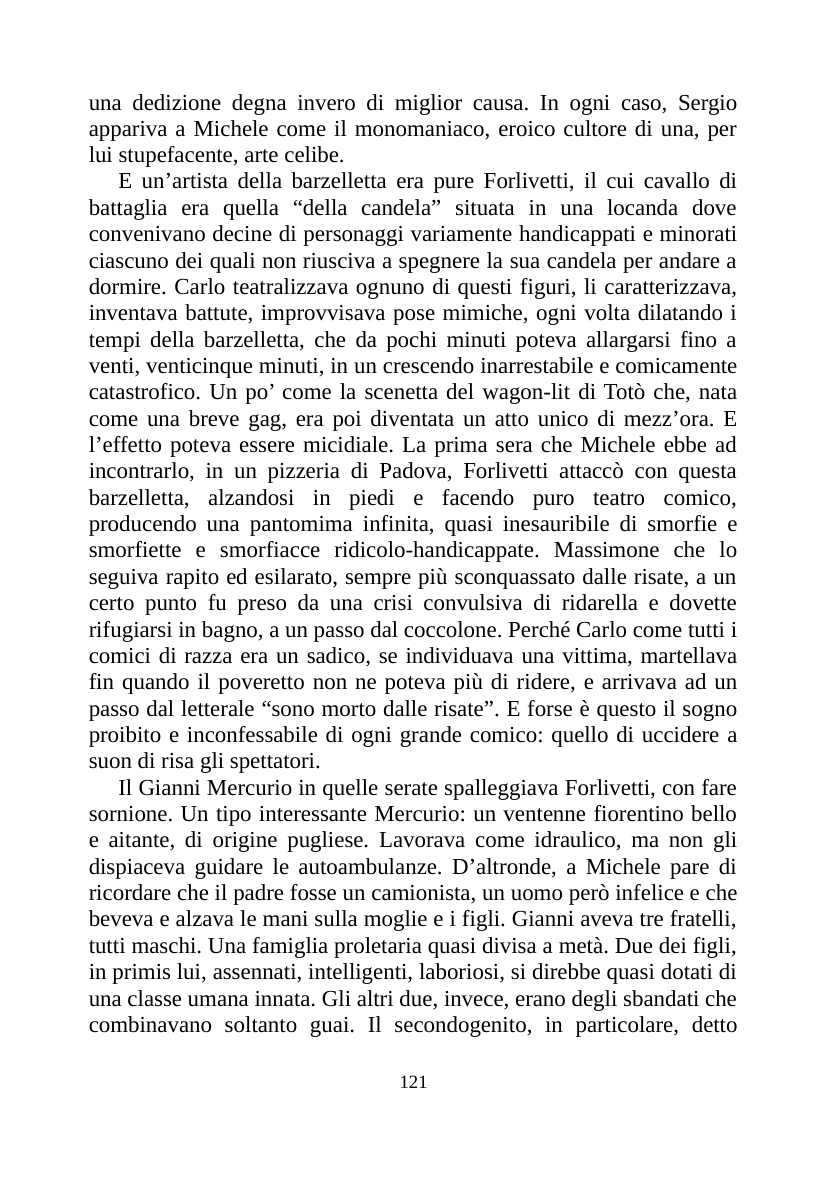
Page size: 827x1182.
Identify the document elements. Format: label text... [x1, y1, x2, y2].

text E un’artista della barzelletta era pure Forlivetti, il cui cavallo di battaglia era quella “della candela” situata in una locanda dove convenivano decine di personaggi variamente handicappati e minorati ciascuno dei quali non riusciva a spegnere la sua candela per andare a dormire. Carlo teatralizzava ognuno di questi figuri, li caratterizzava, inventava battute, improvvisava pose mimiche, ogni volta dilatando i tempi della barzelletta, che da pochi minuti poteva allargarsi fino a venti, venticinque minuti, in un crescendo inarrestabile e comicamente catastrofico. Un po’ come la scenetta del wagon-lit di Totò che, nata come una breve gag, era poi diventata un atto unico di mezz’ora. E l’effetto poteva essere micidiale. La prima sera che Michele ebbe ad incontrarlo, in un pizzeria di Padova, Forlivetti attaccò con questa barzelletta, alzandosi in piedi e facendo puro teatro comico, producendo una pantomima infinita, quasi inesauribile di smorfie e smorfiette e smorfiacce ridicolo-handicappate. Massimone che lo seguiva rapito ed esilarato, sempre più sconquassato dalle risate, a un certo punto fu preso da una crisi convulsiva di ridarella e dovette rifugiarsi in bagno, a un passo dal coccolone. Perché Carlo come tutti i comici di razza era un sadico, se individuava una vittima, martellava fin quando il poveretto non ne poteva più di ridere, e arrivava ad un passo dal letterale “sono morto dalle risate”. E forse è questo il sogno proibito e inconfessabile di ogni grande comico: quello di uccidere a suon di risa gli spettatori. [88, 168, 738, 774]
text Il Gianni Mercurio in quelle serate spalleggiava Forlivetti, con fare sornione. Un tipo interessante Mercurio: un ventenne fiorentino bello e aitante, di origine pugliese. Lavorava come idraulico, ma non gli dispiaceva guidare le autoambulanze. D’altronde, a Michele pare di ricordare che il padre fosse un camionista, un uomo però infelice e che beveva e alzava le mani sulla moglie e i figli. Gianni aveva tre fratelli, tutti maschi. Una famiglia proletaria quasi divisa a metà. Due dei figli, in primis lui, assennati, intelligenti, laboriosi, si direbbe quasi dotati di una classe umana innata. Gli altri due, invece, erano degli sbandati che combinavano soltanto guai. Il secondogenito, in particolare, detto [88, 774, 738, 1037]
text una dedizione degna invero di miglior causa. In ogni caso, Sergio appariva a Michele come il monomaniaco, eroico cultore di una, per lui stupefacente, arte celibe. [88, 88, 738, 168]
